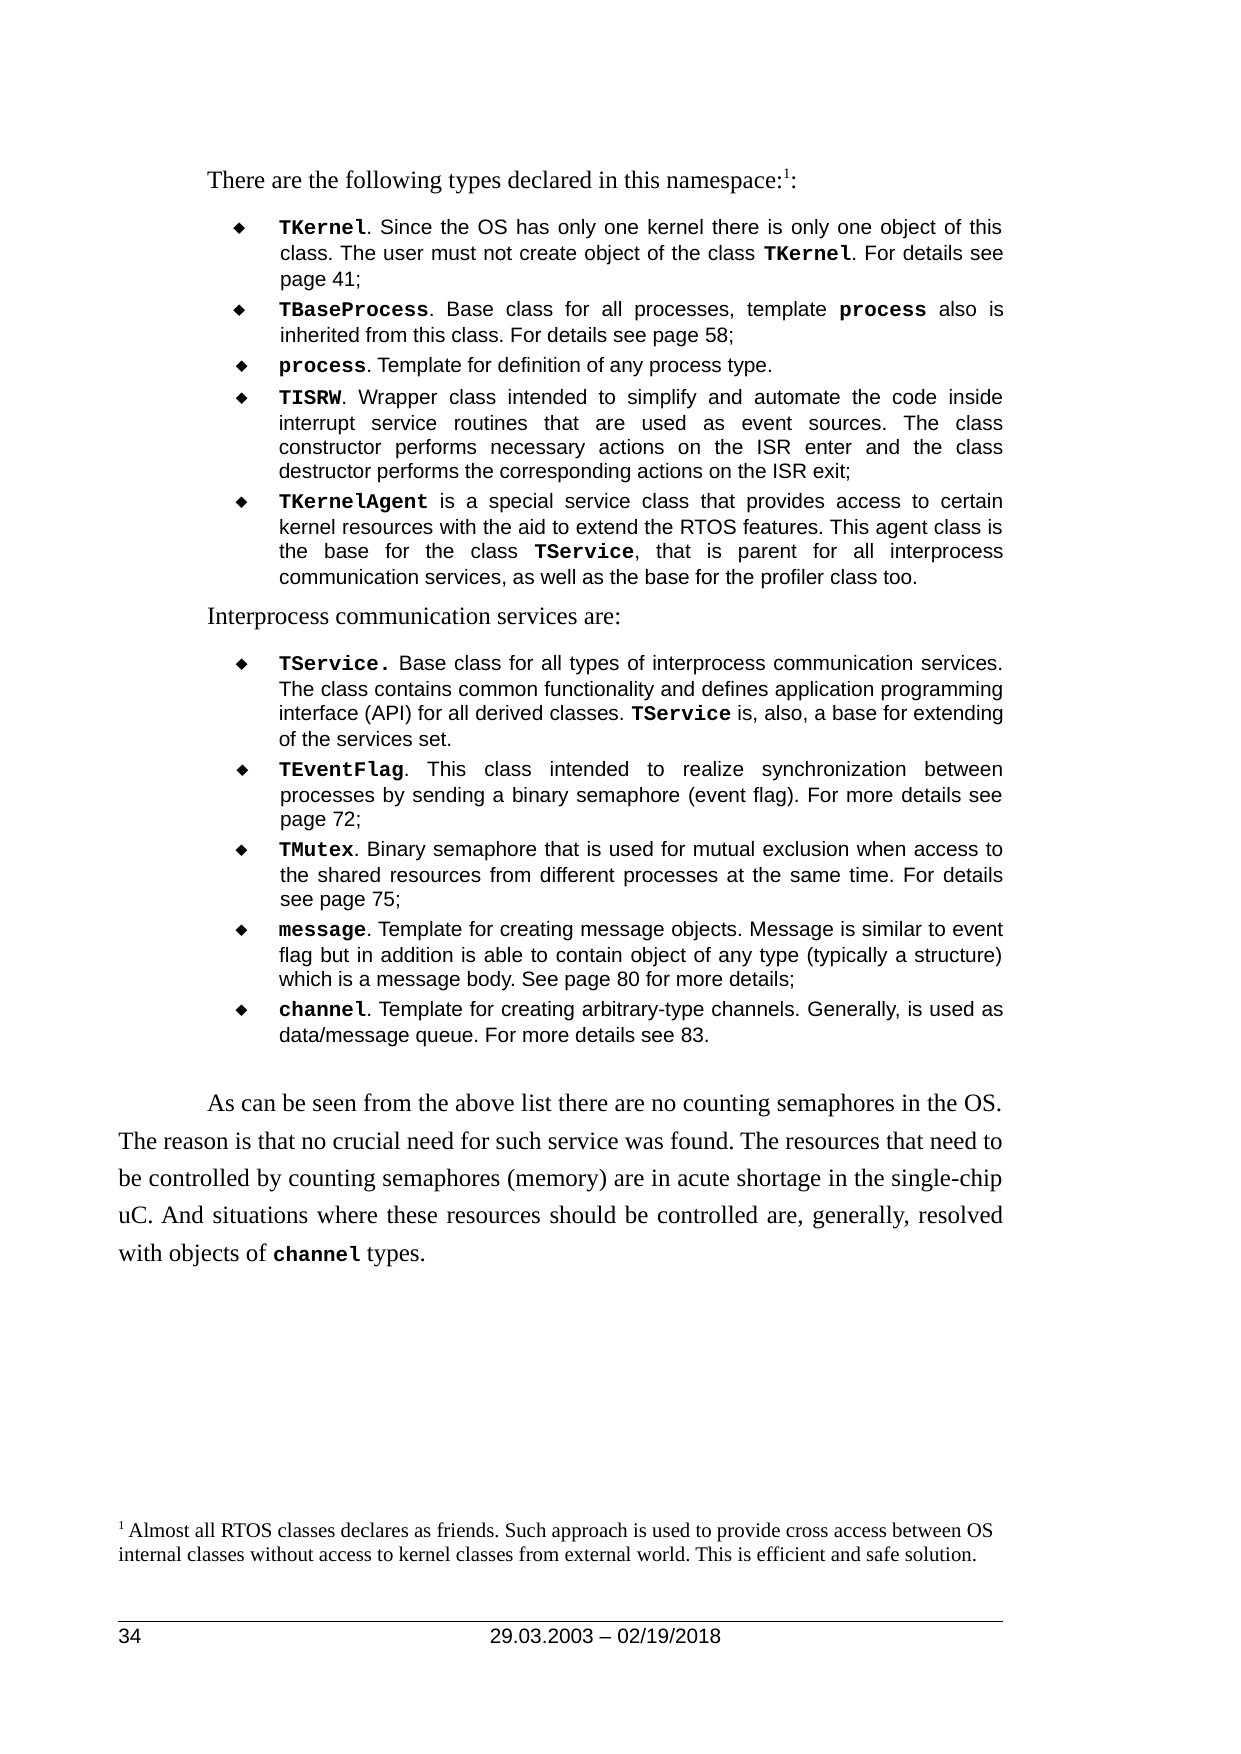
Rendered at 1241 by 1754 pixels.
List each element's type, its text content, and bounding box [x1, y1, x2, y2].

list TKernel. Since the OS has only one kernel there is only one object of this class. The user must not create object of the class TKernel. For details see page 40; [233, 215, 1004, 291]
list TISRW. Wrapper class intended to simplify and automate the code inside interrupt service routines that are used as event sources. The class constructor performs necessary actions on the ISR enter and the class destructor performs the corresponding actions on the ISR exit; [236, 385, 1004, 483]
text There are the following types declared in this namespace:: [118, 165, 1004, 194]
list channel. Template for creating arbitrary-type channels. Generally, is used as data/message queue. For more details see 82. [235, 997, 1004, 1046]
list process. Template for definition of any process type. [236, 353, 1004, 379]
list TMutex. Binary semaphore that is used for mutual exclusion when access to the shared resources from different processes at the same time. For details see page 74; [235, 837, 1004, 910]
text As can be seen from the above list there are no counting semaphores in the OS. The reason is that no crucial need for such service was found. The resources that need to be controlled by counting semaphores (memory) are in acute shortage in the single-chip uC. And situations where these resources should be controlled are, generally, resolved with objects of channel types. [118, 1088, 1004, 1267]
list message. Template for creating message objects. Message is similar to event flag but in addition is able to contain object of any type (typically a structure) which is a message body. See page 79 for more details; [235, 917, 1004, 990]
text Almost all RTOS classes declares as friends. Such approach is used to provide cross access between OS internal classes without access to kernel classes from external world. This is efficient and safe solution. [118, 1518, 1004, 1566]
list TService. Base class for all types of interprocess communication services. The class contains common functionality and defines application programming interface (API) for all derived classes. TService is, also, a base for extending of the services set. [236, 651, 1004, 750]
list TEventFlag. This class intended to realize synchronization between processes by sending a binary semaphore (event flag). For more details see page 71; [236, 757, 1004, 830]
list TBaseProcess. Base class for all processes, template process also is inherited from this class. For details see page 57; [233, 297, 1004, 347]
list TKernelAgent is a special service class that provides access to certain kernel resources with the aid to extend the RTOS features. This agent class is the base for the class TService, that is parent for all interprocess communication services, as well as the base for the profiler class too. [235, 489, 1004, 588]
text Interprocess communication services are: [118, 601, 1004, 630]
